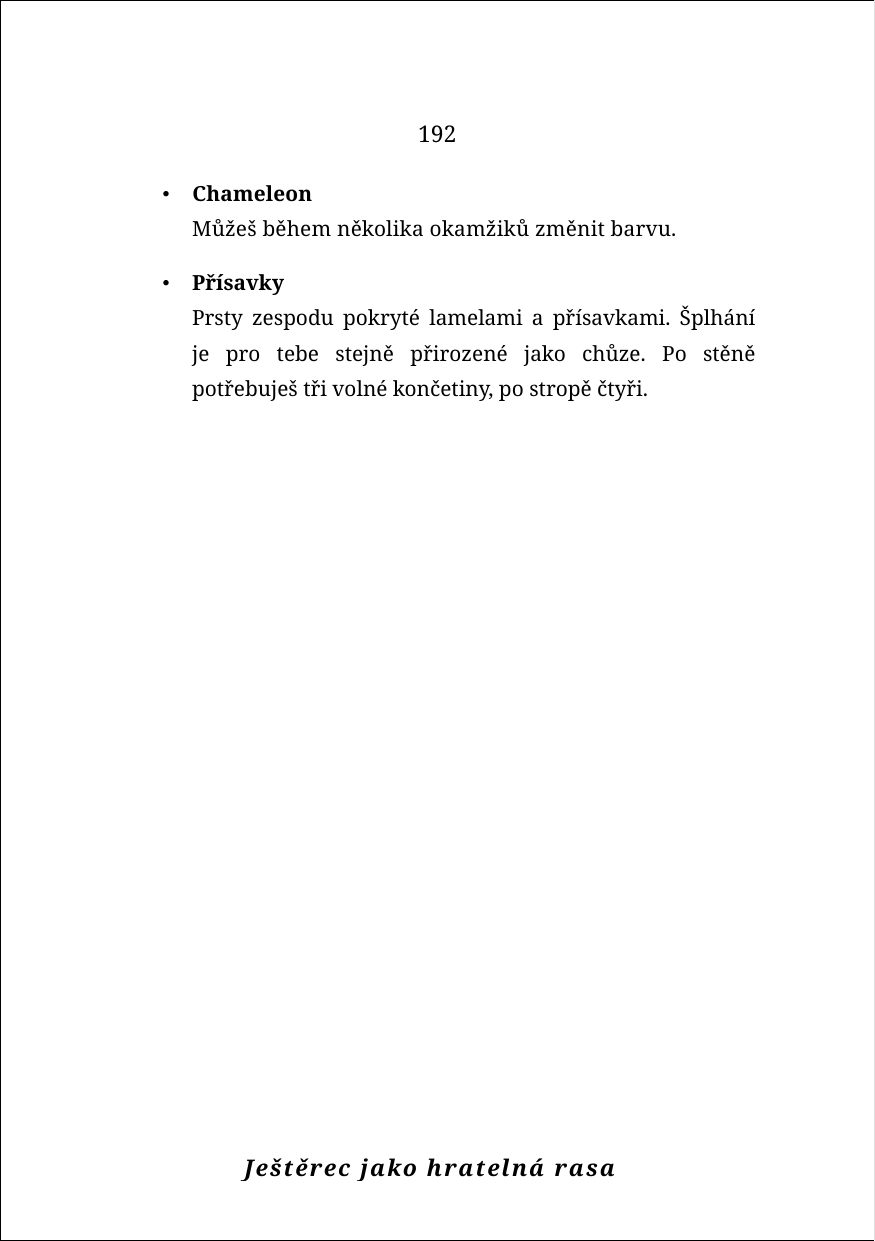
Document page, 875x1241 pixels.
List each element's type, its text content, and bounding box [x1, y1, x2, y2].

list Chameleon Můžeš během několika okamžiků změnit barvu. [162, 179, 756, 243]
list Přísavky Prsty zespodu pokryté lamelami a přísavkami. Šplhání je pro tebe stejně přirozené jako chůze. Po stěně potřebuješ tři volné končetiny, po stropě čtyři. [162, 268, 756, 403]
